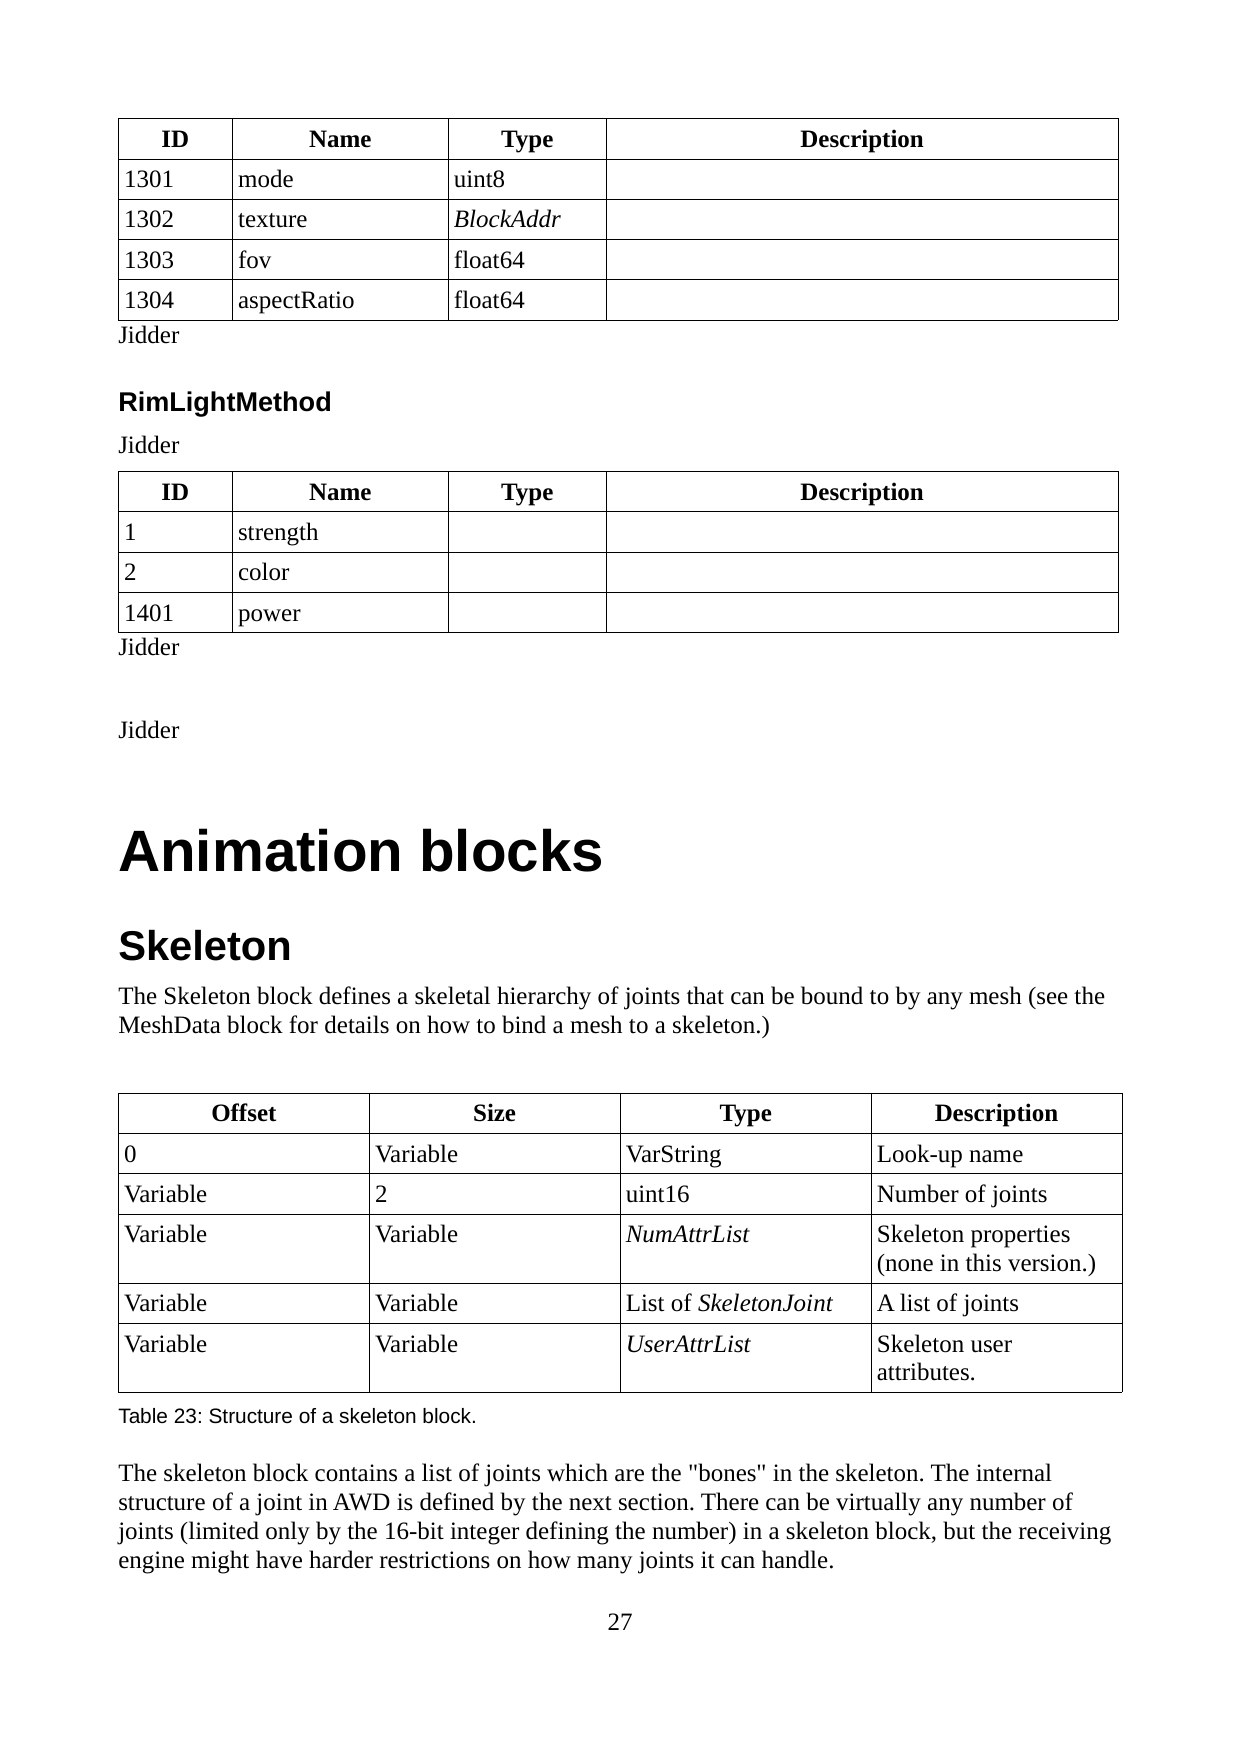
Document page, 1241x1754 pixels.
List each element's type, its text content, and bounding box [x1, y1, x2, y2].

table_cell 2 [119, 553, 232, 592]
table_cell Look-up name [872, 1134, 1122, 1173]
table_cell Variable [370, 1215, 620, 1282]
subtitle RimLightMethod [118, 386, 1122, 417]
table_cell Variable [119, 1215, 369, 1282]
table_cell 0 [119, 1134, 369, 1173]
table_cell NumAttrList [621, 1215, 871, 1282]
table_cell texture [233, 200, 448, 239]
table_cell Variable [119, 1284, 369, 1323]
table_cell 1301 [119, 160, 232, 199]
text Jidder [118, 430, 1122, 458]
table_cell Variable [119, 1324, 369, 1392]
table_cell Variable [370, 1134, 620, 1173]
table_cell [449, 512, 606, 552]
table_cell [607, 593, 1118, 632]
table_cell float64 [449, 280, 606, 320]
table_header Size [370, 1094, 620, 1133]
table_cell BlockAddr [449, 200, 606, 239]
table_cell uint8 [449, 160, 606, 199]
table_header Type [449, 119, 606, 158]
table_cell [607, 280, 1118, 320]
table_header Name [233, 119, 448, 158]
table_cell 1302 [119, 200, 232, 239]
table_header ID [119, 472, 232, 511]
table_cell A list of joints [872, 1284, 1122, 1323]
subtitle Skeleton [118, 921, 1122, 969]
text Jidder [118, 715, 1122, 744]
table_cell [607, 240, 1118, 279]
table_cell 1401 [119, 593, 232, 632]
subtitle Animation blocks [118, 816, 1122, 883]
table_cell 1304 [119, 280, 232, 320]
table_cell [449, 593, 606, 632]
table_header Name [233, 472, 448, 511]
table_cell Variable [119, 1174, 369, 1213]
table_cell fov [233, 240, 448, 279]
table_header Type [621, 1094, 871, 1133]
table_cell Variable [370, 1324, 620, 1392]
text Jidder [118, 632, 1122, 661]
table_cell mode [233, 160, 448, 199]
table_cell [607, 512, 1118, 552]
table_header Description [872, 1094, 1122, 1133]
table_cell Skeleton properties (none in this version.) [872, 1215, 1122, 1282]
table_cell float64 [449, 240, 606, 279]
table_cell uint16 [621, 1174, 871, 1213]
table_cell 2 [370, 1174, 620, 1213]
table_cell [449, 553, 606, 592]
text Table 23: Structure of a skeleton block. [118, 1404, 1122, 1428]
text The Skeleton block defines a skeletal hierarchy of joints that can be bound to by any mesh (see the MeshData block for details on how to bind a mesh to a skeleton.) [118, 981, 1122, 1039]
table_cell 1 [119, 512, 232, 552]
table_header Type [449, 472, 606, 511]
table_cell Number of joints [872, 1174, 1122, 1213]
table_header Offset [119, 1094, 369, 1133]
table_cell [607, 160, 1118, 199]
table_cell List of SkeletonJoint [621, 1284, 871, 1323]
table_cell Variable [370, 1284, 620, 1323]
table_cell 1303 [119, 240, 232, 279]
text Jidder [118, 320, 1122, 348]
table_cell Skeleton user attributes. [872, 1324, 1122, 1392]
table_cell aspectRatio [233, 280, 448, 320]
table_cell [607, 200, 1118, 239]
table_cell power [233, 593, 448, 632]
table_cell strength [233, 512, 448, 552]
table_cell [607, 553, 1118, 592]
table_cell VarString [621, 1134, 871, 1173]
table_header Description [607, 119, 1118, 158]
table_header Description [607, 472, 1118, 511]
table_cell color [233, 553, 448, 592]
text The skeleton block contains a list of joints which are the "bones" in the skeleton. The internal structure of a joint in AWD is defined by the next section. There can be virtually any number of joints (limited only by the 16-bit integer defining the number) in a skeleton block, but the receiving engine might have harder restrictions on how many joints it can handle. [118, 1458, 1122, 1573]
table_header ID [119, 119, 232, 158]
table_cell UserAttrList [621, 1324, 871, 1392]
